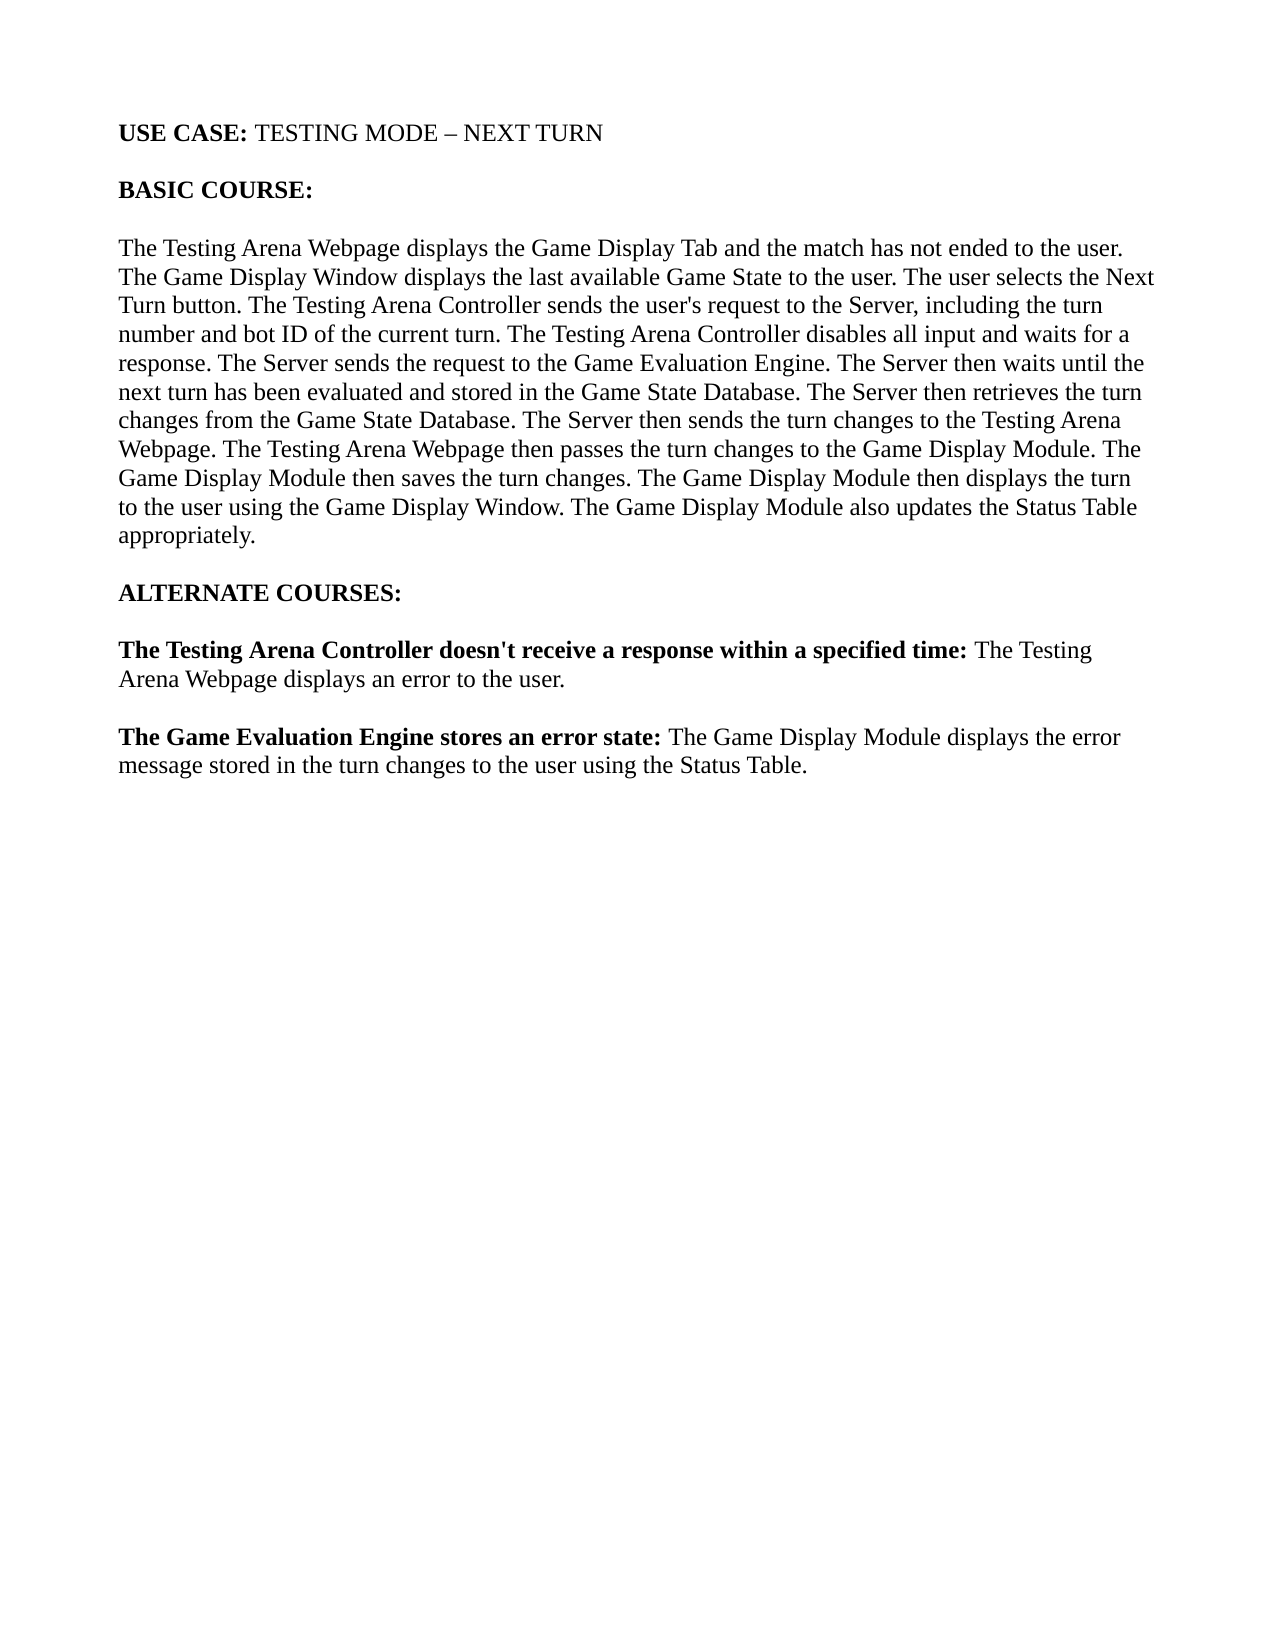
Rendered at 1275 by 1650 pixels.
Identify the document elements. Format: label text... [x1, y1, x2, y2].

text BASIC COURSE: [118, 176, 1157, 204]
text USE CASE: TESTING MODE – NEXT TURN [118, 118, 1157, 147]
text The Testing Arena Controller doesn't receive a response within a specified time: The Testing Arena Webpage displays an error to the user. [118, 636, 1157, 693]
text The Game Evaluation Engine stores an error state: The Game Display Module displays the error message stored in the turn changes to the user using the Status Table. [118, 722, 1157, 779]
text The Testing Arena Webpage displays the Game Display Tab and the match has not ended to the user. The Game Display Window displays the last available Game State to the user. The user selects the Next Turn button. The Testing Arena Controller sends the user's request to the Server, including the turn number and bot ID of the current turn. The Testing Arena Controller disables all input and waits for a response. The Server sends the request to the Game Evaluation Engine. The Server then waits until the next turn has been evaluated and stored in the Game State Database. The Server then retrieves the turn changes from the Game State Database. The Server then sends the turn changes to the Testing Arena Webpage. The Testing Arena Webpage then passes the turn changes to the Game Display Module. The Game Display Module then saves the turn changes. The Game Display Module then displays the turn to the user using the Game Display Window. The Game Display Module also updates the Status Table appropriately. [118, 233, 1157, 549]
text ALTERNATE COURSES: [118, 578, 1157, 607]
